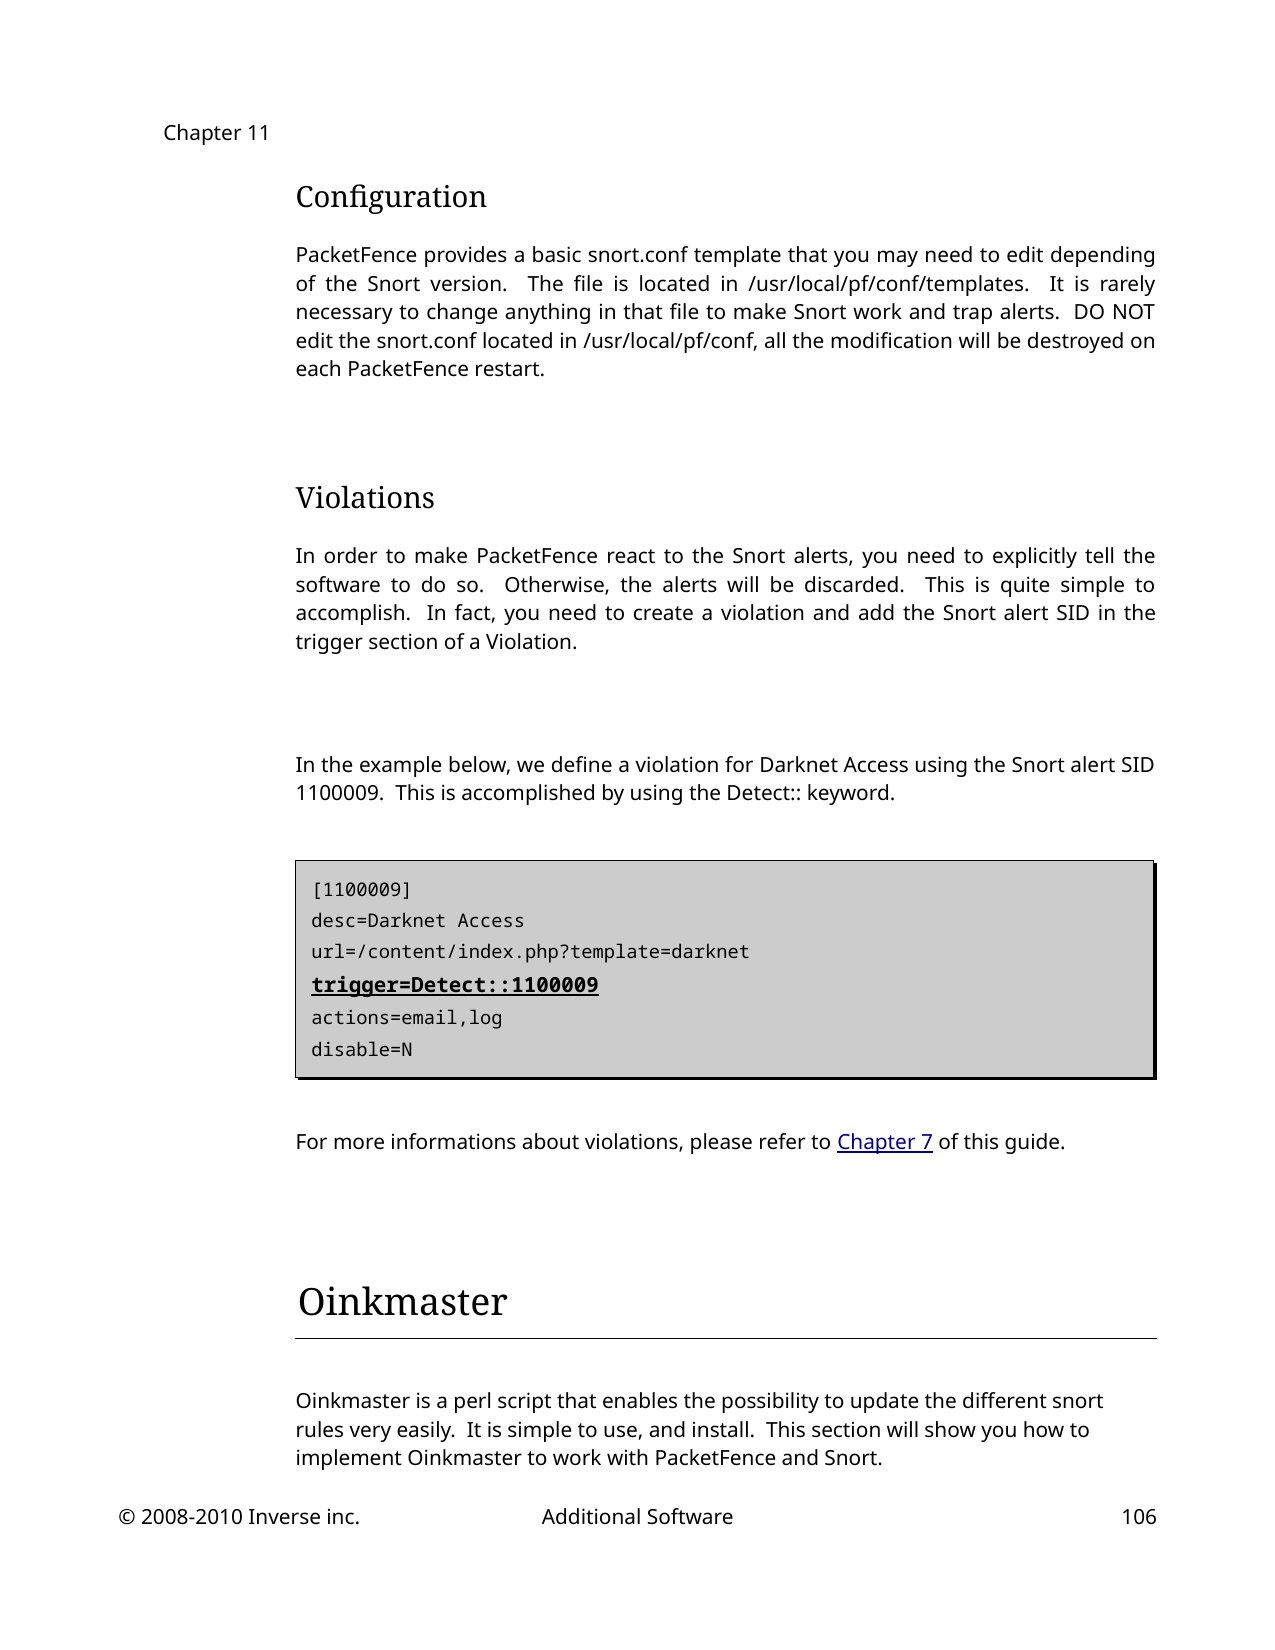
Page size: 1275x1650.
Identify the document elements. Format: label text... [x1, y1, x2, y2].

text PacketFence provides a basic snort.conf template that you may need to edit depending of the Snort version. The file is located in /usr/local/pf/conf/templates. It is rarely necessary to change anything in that file to make Snort work and trap alerts. DO NOT edit the snort.conf located in /usr/local/pf/conf, all the modification will be destroyed on each PacketFence restart. [295, 241, 1157, 383]
text actions=email,log [296, 989, 1153, 1020]
text For more informations about violations, please refer to Chapter 7 of this guide. [295, 1127, 1157, 1156]
text Oinkmaster is a perl script that enables the possibility to update the different snort rules very easily. It is simple to use, and install. This section will show you how to implement Oinkmaster to work with PacketFence and Snort. [295, 1386, 1157, 1472]
text trigger=Detect::1100009 [296, 954, 1153, 989]
text desc=Darknet Access [296, 891, 1153, 923]
subtitle Violations [295, 477, 1157, 517]
text [1100009] [296, 861, 1153, 891]
text url=/content/index.php?template=darknet [296, 923, 1153, 954]
subtitle Configuration [295, 176, 1157, 216]
subtitle Oinkmaster [295, 1275, 1157, 1338]
text In the example below, we define a violation for Darknet Access using the Snort alert SID 1100009. This is accomplished by using the Detect:: keyword. [295, 750, 1157, 807]
text disable=N [296, 1020, 1153, 1077]
text In order to make PacketFence react to the Snort alerts, you need to explicitly tell the software to do so. Otherwise, the alerts will be discarded. This is quite simple to accomplish. In fact, you need to create a violation and add the Snort alert SID in the trigger section of a Violation. [295, 542, 1157, 655]
